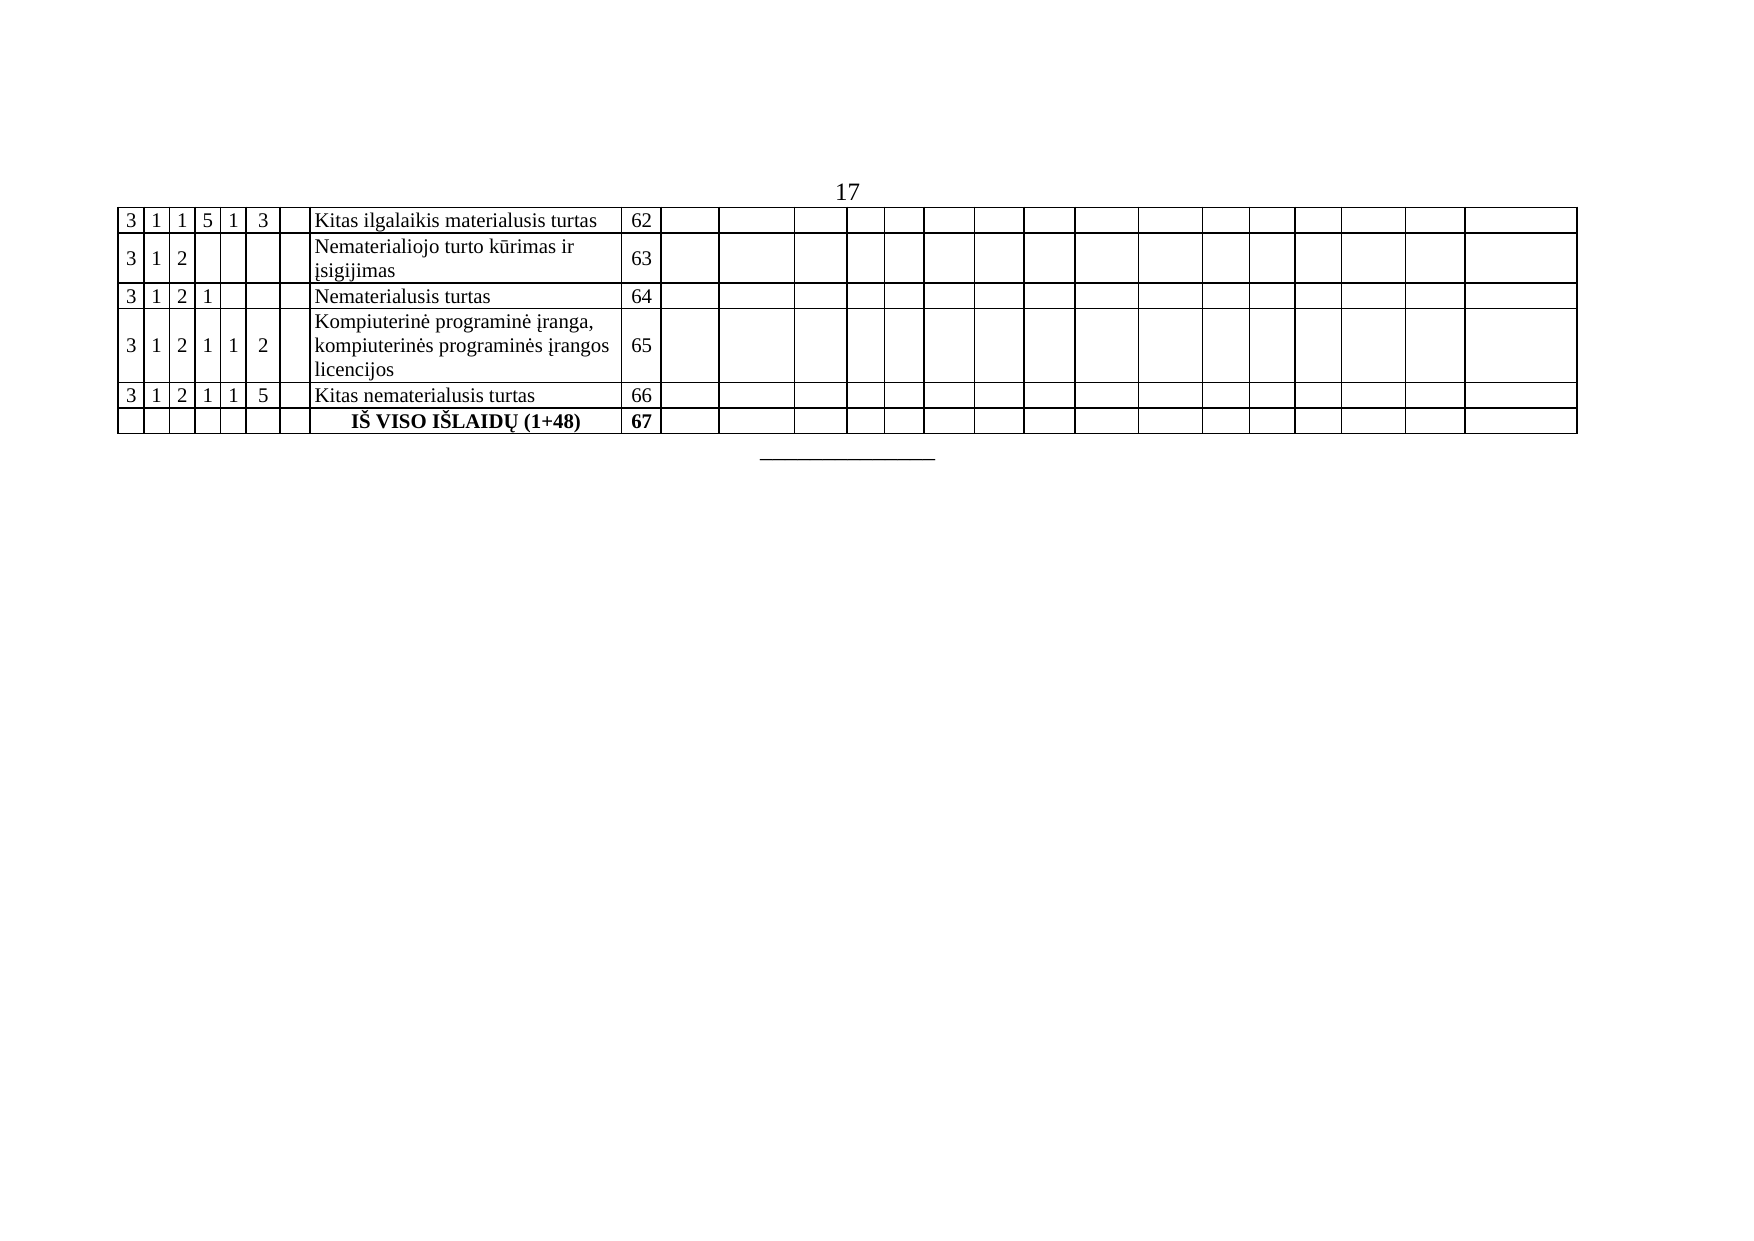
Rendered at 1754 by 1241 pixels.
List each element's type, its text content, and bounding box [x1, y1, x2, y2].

table_cell [1134, 383, 1138, 407]
table_cell [1198, 208, 1202, 232]
table_cell [885, 284, 889, 308]
table_cell [1245, 383, 1249, 407]
table_cell 1 [196, 309, 220, 381]
table_cell 65 [622, 309, 660, 381]
table_cell [1203, 234, 1249, 282]
table_cell [790, 383, 794, 407]
table_cell [795, 284, 799, 308]
table_cell [880, 383, 884, 407]
table_cell [975, 309, 1023, 381]
table_cell 1 [145, 309, 169, 381]
table_cell [1342, 284, 1346, 308]
table_cell [1250, 309, 1294, 381]
table_cell [1134, 208, 1138, 232]
table_cell 1 [216, 383, 220, 407]
table_cell [1250, 208, 1254, 232]
table_cell [1401, 208, 1405, 232]
table_cell [1466, 309, 1576, 381]
table_cell [1250, 284, 1254, 308]
table_cell [790, 284, 794, 308]
table_cell [1025, 309, 1074, 381]
table_cell [714, 383, 718, 407]
table_cell [1337, 383, 1341, 407]
table_cell [1250, 234, 1294, 282]
table_cell [795, 208, 799, 232]
table_cell [1134, 409, 1138, 433]
table_cell [885, 234, 923, 282]
table_cell [1401, 284, 1405, 308]
table_cell [970, 208, 974, 232]
table_cell 1 [165, 208, 169, 232]
table_cell [1466, 234, 1576, 282]
table_cell [1203, 309, 1249, 381]
table_cell 3 [119, 234, 143, 282]
table_cell [925, 309, 974, 381]
table_cell 62 [622, 208, 626, 232]
table_cell [1245, 208, 1249, 232]
table_cell [975, 234, 1023, 282]
table_cell [1337, 208, 1341, 232]
table_cell [885, 208, 889, 232]
table_cell [880, 208, 884, 232]
table_cell [1203, 409, 1207, 433]
table_cell [970, 284, 974, 308]
table_cell [795, 234, 846, 282]
table_cell [848, 309, 884, 381]
table_cell [1198, 284, 1202, 308]
table_cell [1401, 383, 1405, 407]
table_cell [1342, 383, 1346, 407]
table_cell [714, 284, 718, 308]
table_cell [1076, 309, 1138, 381]
table_cell [970, 383, 974, 407]
table_cell [885, 383, 889, 407]
table_cell [1025, 234, 1074, 282]
table_cell [790, 208, 794, 232]
table_cell [1250, 409, 1254, 433]
table_cell [1203, 383, 1207, 407]
table_cell [1296, 309, 1341, 381]
table_cell [790, 409, 794, 433]
table_cell [714, 208, 718, 232]
table_cell [795, 409, 799, 433]
table_cell [281, 234, 309, 282]
table_cell 3 [139, 208, 143, 232]
table_cell 67 [622, 409, 626, 433]
table_cell [848, 234, 884, 282]
table_cell [1342, 309, 1405, 381]
table_cell 1 [145, 234, 169, 282]
table_cell [795, 309, 846, 381]
table_cell [1337, 409, 1341, 433]
table_cell [1342, 208, 1346, 232]
table_cell 3 [139, 383, 143, 407]
table_cell [714, 409, 718, 433]
table_cell [720, 234, 794, 282]
table_cell [795, 383, 799, 407]
table_cell 66 [622, 383, 626, 407]
table_cell [1401, 409, 1405, 433]
table_cell 2 [170, 234, 194, 282]
table_cell 3 [139, 284, 143, 308]
table_cell [662, 309, 718, 381]
table_cell 1 [221, 309, 245, 381]
table_cell [970, 409, 974, 433]
table_cell [1198, 409, 1202, 433]
table_cell 1 [165, 383, 169, 407]
table_cell [221, 234, 245, 282]
table_cell [662, 234, 718, 282]
table_cell [925, 234, 974, 282]
table_cell [880, 409, 884, 433]
table_cell 3 [119, 309, 143, 381]
table_cell [1134, 284, 1138, 308]
table_cell [281, 309, 309, 381]
table_cell [1296, 234, 1341, 282]
table_cell 2 [170, 309, 194, 381]
table_cell 2 [247, 309, 279, 381]
table_cell 1 [216, 284, 220, 308]
table_cell [1250, 383, 1254, 407]
table_cell [880, 284, 884, 308]
table_cell [196, 234, 220, 282]
table_cell 63 [622, 234, 660, 282]
table_cell [1337, 284, 1341, 308]
table_cell [139, 409, 143, 433]
table_cell [216, 409, 220, 433]
table_cell [1198, 383, 1202, 407]
table_cell [1406, 234, 1464, 282]
table_cell [1245, 284, 1249, 308]
text ______________ [118, 434, 1577, 463]
table_cell [885, 409, 889, 433]
table_cell [1245, 409, 1249, 433]
table_cell [1342, 234, 1405, 282]
table_cell 1 [165, 284, 169, 308]
table_cell [1406, 309, 1464, 381]
table_cell 64 [622, 284, 626, 308]
table_cell [165, 409, 169, 433]
table_cell [1203, 284, 1207, 308]
table_cell [1139, 234, 1202, 282]
table_cell [247, 234, 279, 282]
table_cell 5 [216, 208, 220, 232]
table_cell [1076, 234, 1138, 282]
table_cell [1342, 409, 1346, 433]
table_cell [720, 309, 794, 381]
table_cell [1139, 309, 1202, 381]
table_cell [1203, 208, 1207, 232]
table_cell [885, 309, 923, 381]
